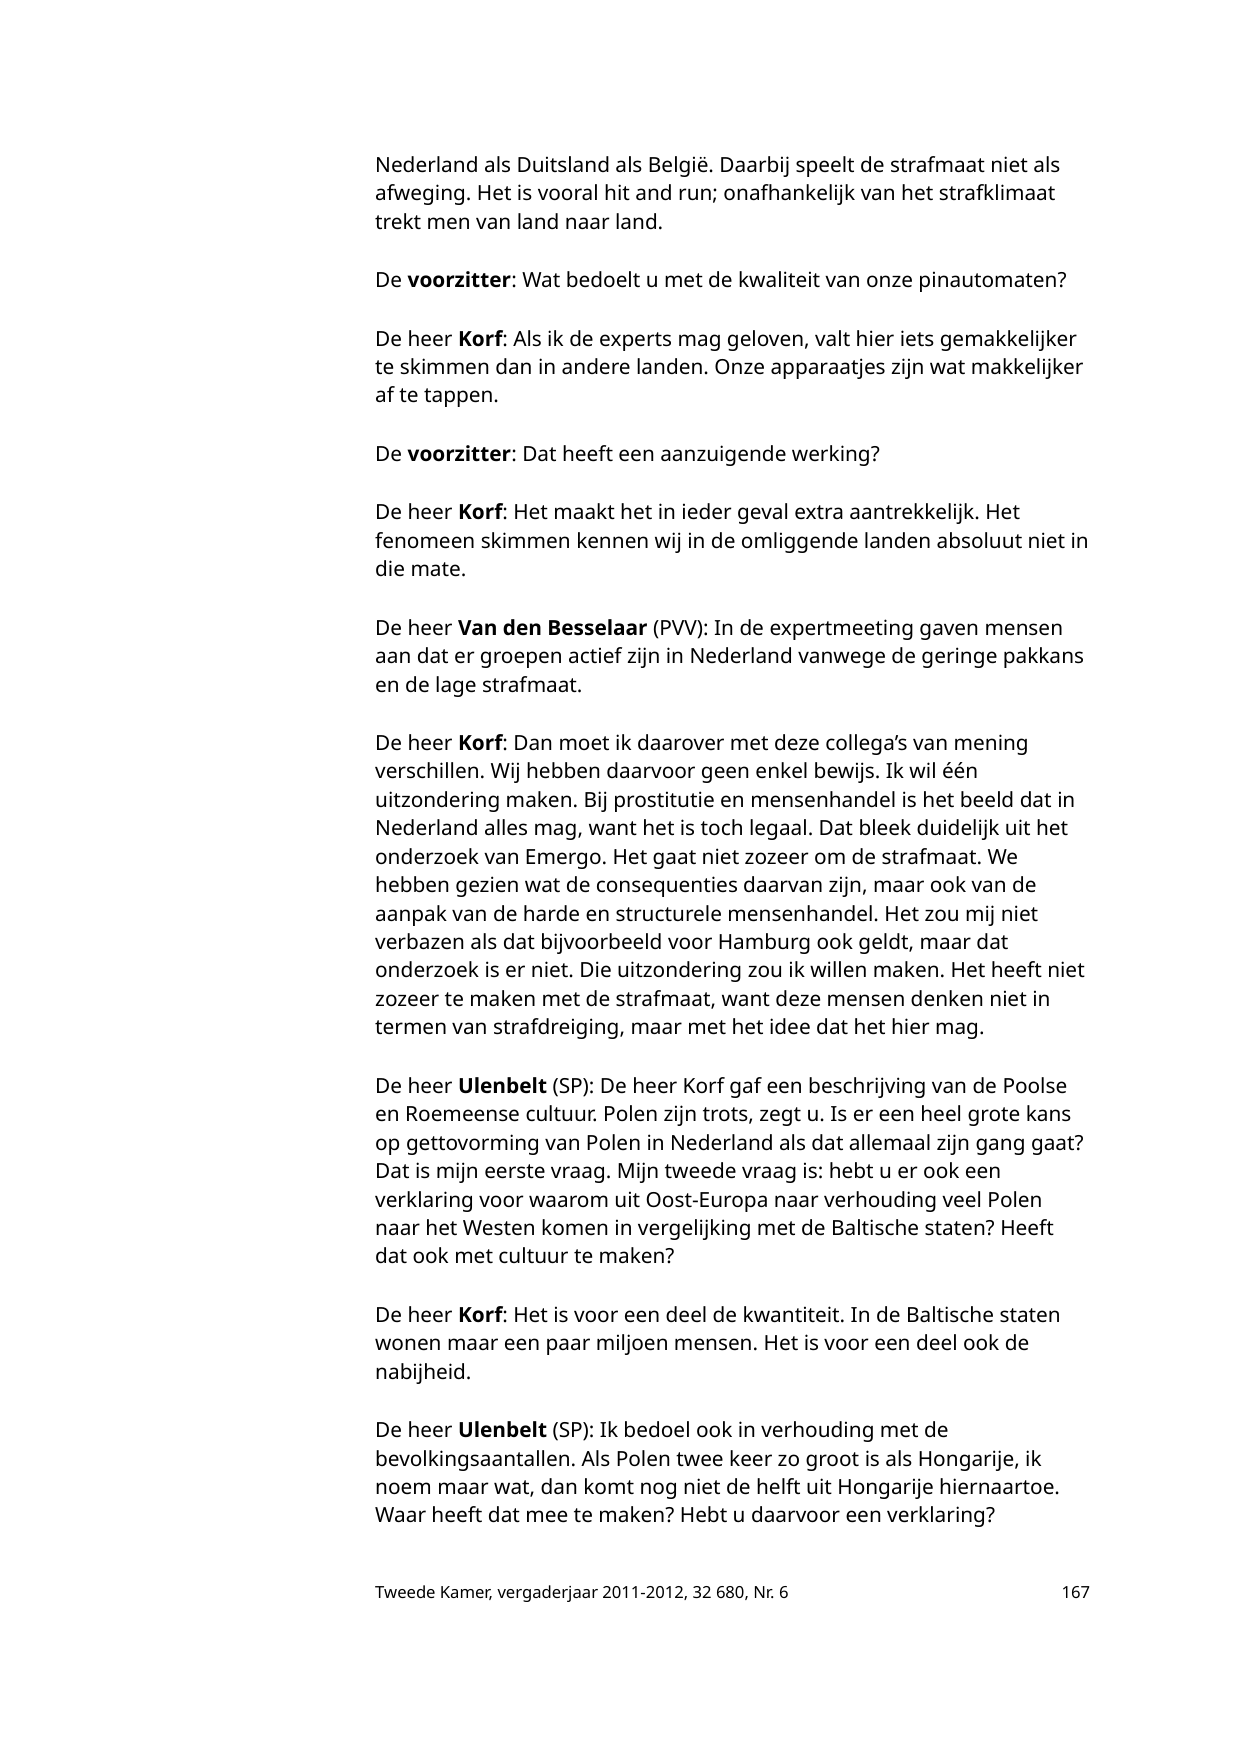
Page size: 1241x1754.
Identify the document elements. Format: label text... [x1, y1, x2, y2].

text De heer Van den Besselaar (PVV): In de expertmeeting gaven mensen aan dat er groepen actief zijn in Nederland vanwege de geringe pakkans en de lage strafmaat. [375, 613, 1090, 698]
text De heer Korf: Het maakt het in ieder geval extra aantrekkelijk. Het fenomeen skimmen kennen wij in de omliggende landen absoluut niet in die mate. [375, 497, 1090, 583]
text De heer Korf: Dan moet ik daarover met deze collega’s van mening verschillen. Wij hebben daarvoor geen enkel bewijs. Ik wil één uitzondering maken. Bij prostitutie en mensenhandel is het beeld dat in Nederland alles mag, want het is toch legaal. Dat bleek duidelijk uit het onderzoek van Emergo. Het gaat niet zozeer om de strafmaat. We hebben gezien wat de consequenties daarvan zijn, maar ook van de aanpak van de harde en structurele mensenhandel. Het zou mij niet verbazen als dat bijvoorbeeld voor Hamburg ook geldt, maar dat onderzoek is er niet. Die uitzondering zou ik willen maken. Het heeft niet zozeer te maken met de strafmaat, want deze mensen denken niet in termen van strafdreiging, maar met het idee dat het hier mag. [375, 728, 1090, 1041]
text De voorzitter: Wat bedoelt u met de kwaliteit van onze pinautomaten? [375, 265, 1090, 294]
text De heer Korf: Als ik de experts mag geloven, valt hier iets gemakkelijker te skimmen dan in andere landen. Onze apparaatjes zijn wat makkelijker af te tappen. [375, 324, 1090, 409]
text De heer Ulenbelt (SP): Ik bedoel ook in verhouding met de bevolkingsaantallen. Als Polen twee keer zo groot is als Hongarije, ik noem maar wat, dan komt nog niet de helft uit Hongarije hiernaartoe. Waar heeft dat mee te maken? Hebt u daarvoor een verklaring? [375, 1415, 1090, 1529]
text Nederland als Duitsland als België. Daarbij speelt de strafmaat niet als afweging. Het is vooral hit and run; onafhankelijk van het strafklimaat trekt men van land naar land. [375, 150, 1090, 235]
text De heer Ulenbelt (SP): De heer Korf gaf een beschrijving van de Poolse en Roemeense cultuur. Polen zijn trots, zegt u. Is er een heel grote kans op gettovorming van Polen in Nederland als dat allemaal zijn gang gaat? Dat is mijn eerste vraag. Mijn tweede vraag is: hebt u er ook een verklaring voor waarom uit Oost-Europa naar verhouding veel Polen naar het Westen komen in vergelijking met de Baltische staten? Heeft dat ook met cultuur te maken? [375, 1071, 1090, 1270]
text De voorzitter: Dat heeft een aanzuigende werking? [375, 439, 1090, 467]
text De heer Korf: Het is voor een deel de kwantiteit. In de Baltische staten wonen maar een paar miljoen mensen. Het is voor een deel ook de nabijheid. [375, 1300, 1090, 1385]
